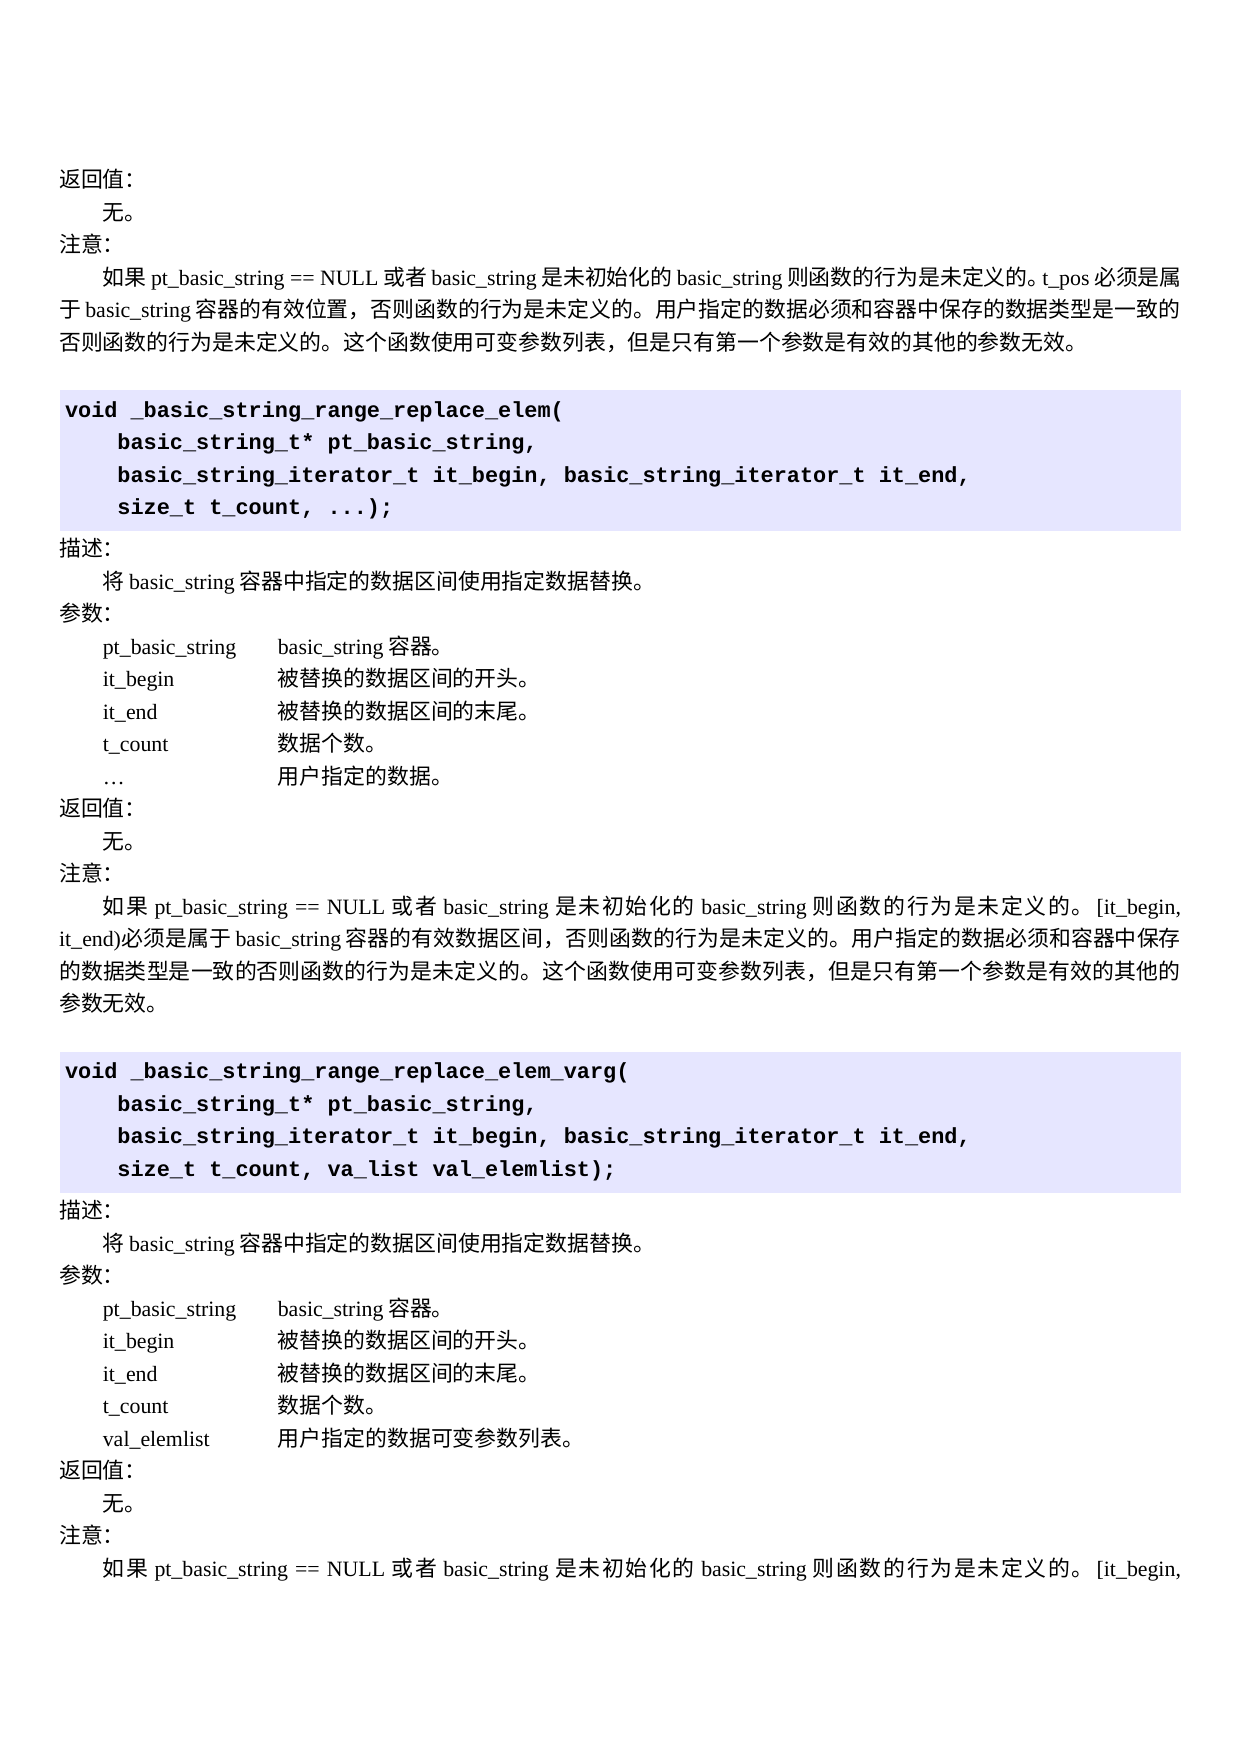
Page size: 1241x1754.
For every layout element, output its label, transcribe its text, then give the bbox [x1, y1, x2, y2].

text 无。 [59, 823, 1181, 856]
text 如果pt_basic_string == NULL或者basic_string是未初始化的basic_string则函数的行为是未定义的。[it_begin, it_end)必须是属于basic_string容器的有效数据区间，否则函数的行为是未定义的。用户指定的数据必须和容器中保存的数据类型是一致的否则函数的行为是未定义的。这个函数使用可变参数列表，但是只有第一个参数是有效的其他的参数无效。 [59, 888, 1181, 1018]
text pt_basic_string basic_string容器。 [59, 628, 1181, 661]
text t_count 数据个数。 [59, 1388, 1181, 1420]
text 注意： [59, 1518, 1181, 1550]
text 返回值： [59, 1453, 1181, 1485]
text 如果pt_basic_string == NULL或者basic_string是未初始化的basic_string则函数的行为是未定义的。t_pos必须是属于basic_string容器的有效位置，否则函数的行为是未定义的。用户指定的数据必须和容器中保存的数据类型是一致的否则函数的行为是未定义的。这个函数使用可变参数列表，但是只有第一个参数是有效的其他的参数无效。 [59, 259, 1181, 357]
text 注意： [59, 856, 1181, 888]
text 返回值： [59, 791, 1181, 823]
text 将basic_string容器中指定的数据区间使用指定数据替换。 [59, 563, 1181, 596]
text 参数： [59, 1258, 1181, 1290]
text val_elemlist 用户指定的数据可变参数列表。 [59, 1420, 1181, 1453]
text 返回值： [59, 162, 1181, 194]
text pt_basic_string basic_string容器。 [59, 1290, 1181, 1323]
text it_end 被替换的数据区间的末尾。 [59, 1355, 1181, 1388]
text 无。 [59, 194, 1181, 227]
text 参数： [59, 596, 1181, 628]
text 无。 [59, 1485, 1181, 1518]
text it_end 被替换的数据区间的末尾。 [59, 693, 1181, 726]
table_header void _basic_string_range_replace_elem_varg( basic_string_t* pt_basic_string, basic_string_iterator_t it_begin, basic_string_iterator_t it_end, size_t t_count, va_list val_elemlist); [60, 1052, 1181, 1193]
text 如果pt_basic_string == NULL或者basic_string是未初始化的basic_string则函数的行为是未定义的。[it_begin, [59, 1550, 1181, 1583]
text … 用户指定的数据。 [59, 758, 1181, 791]
table_header void _basic_string_range_replace_elem( basic_string_t* pt_basic_string, basic_string_iterator_t it_begin, basic_string_iterator_t it_end, size_t t_count, ...); [60, 390, 1181, 531]
text 描述： [59, 532, 1181, 563]
text 将basic_string容器中指定的数据区间使用指定数据替换。 [59, 1225, 1181, 1258]
text t_count 数据个数。 [59, 726, 1181, 758]
text it_begin 被替换的数据区间的开头。 [59, 1323, 1181, 1355]
text 描述： [59, 1194, 1181, 1225]
text it_begin 被替换的数据区间的开头。 [59, 661, 1181, 693]
text 注意： [59, 227, 1181, 259]
